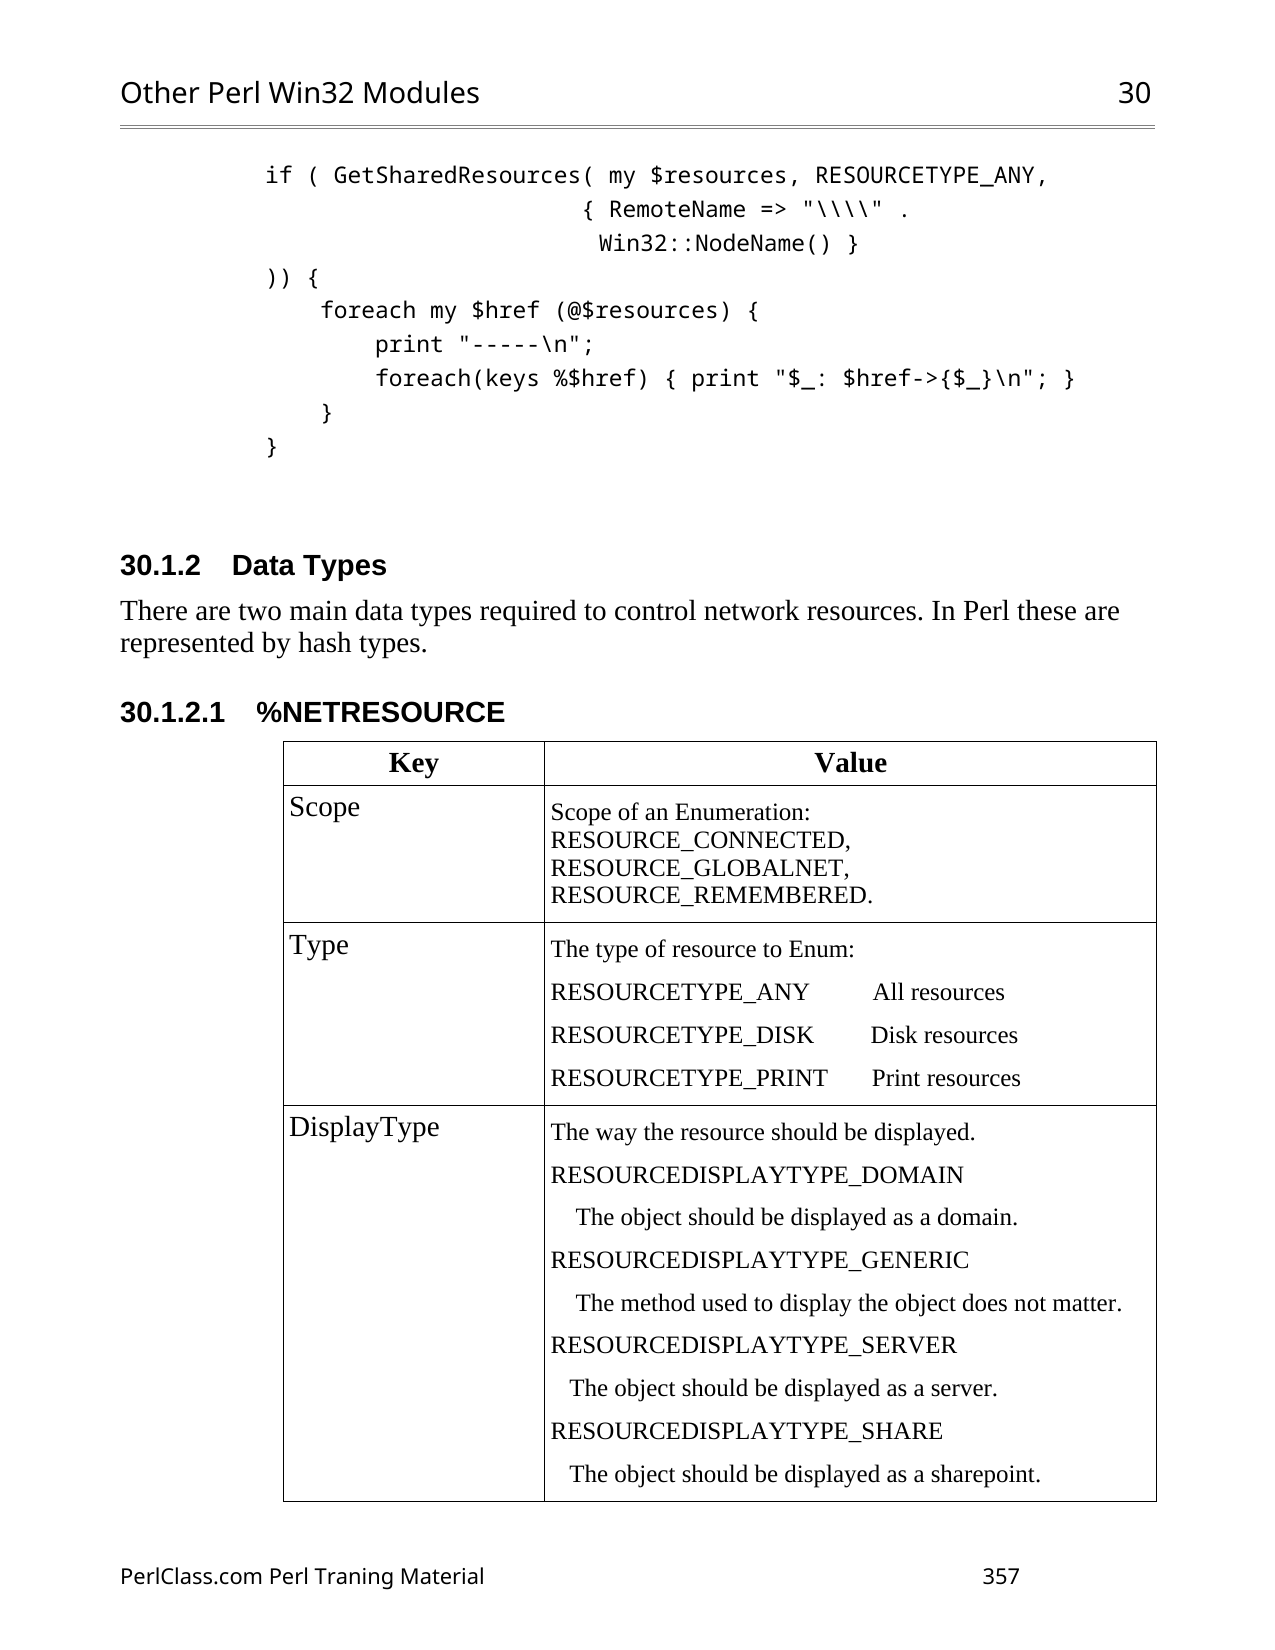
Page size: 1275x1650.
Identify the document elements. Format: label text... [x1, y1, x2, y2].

table_cell Scope [284, 786, 544, 922]
table_cell Type [284, 923, 544, 1105]
table_cell The type of resource to Enum: RESOURCETYPE_ANY All resources RESOURCETYPE_DISK Disk resources RESOURCETYPE_PRINT Print resources [545, 923, 1156, 1105]
text foreach(keys %$href) { print "$_: $href->{$_}\n"; } [210, 361, 1155, 393]
table_cell Scope of an Enumeration: RESOURCE_CONNECTED, RESOURCE_GLOBALNET, RESOURCE_REMEMBERED. [545, 786, 1156, 922]
text } [210, 395, 1155, 427]
text )) { [210, 259, 1155, 292]
table_header Value [545, 742, 1156, 785]
text print "-----\n"; [210, 327, 1155, 359]
table_header Key [284, 742, 544, 785]
subtitle %NETRESOURCE [120, 696, 1155, 728]
text There are two main data types required to control network resources. In Perl these are represented by hash types. [120, 594, 1155, 658]
text Win32::NodeName() } [210, 225, 1155, 258]
text foreach my $href (@$resources) { [210, 293, 1155, 326]
text { RemoteName => "\\\\" . [210, 191, 1155, 224]
text } [210, 429, 1155, 461]
subtitle Data Types [120, 549, 1155, 581]
table_cell The way the resource should be displayed. RESOURCEDISPLAYTYPE_DOMAIN The object should be displayed as a domain. RESOURCEDISPLAYTYPE_GENERIC The method used to display the object does not matter. RESOURCEDISPLAYTYPE_SERVER The object should be displayed as a server. RESOURCEDISPLAYTYPE_SHARE The object should be displayed as a sharepoint. [545, 1106, 1156, 1501]
table_cell DisplayType [284, 1106, 544, 1501]
text if ( GetSharedResources( my $resources, RESOURCETYPE_ANY, [210, 157, 1155, 190]
